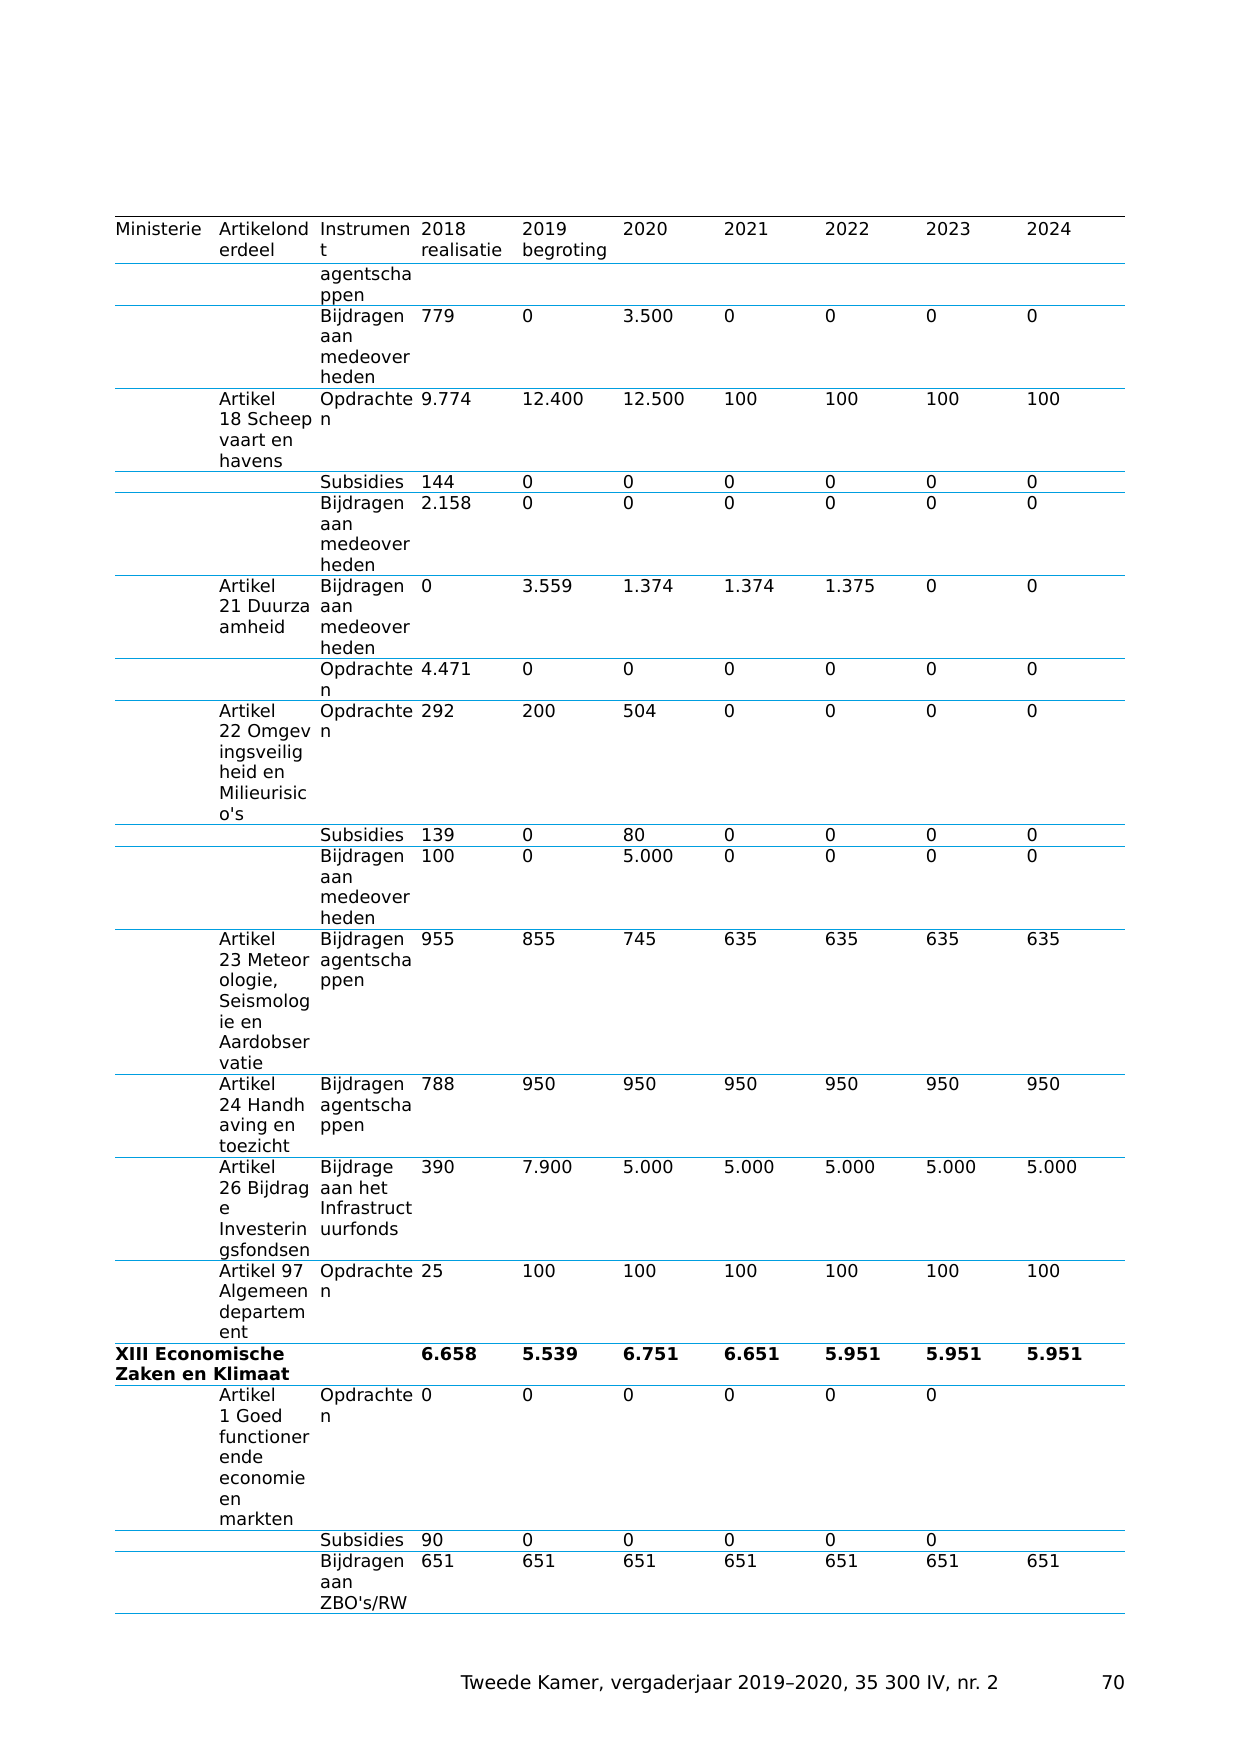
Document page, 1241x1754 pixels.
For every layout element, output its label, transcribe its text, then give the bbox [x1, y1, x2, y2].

table_cell 950 [721, 1075, 822, 1156]
table_cell [216, 825, 317, 846]
table_cell XIII Economische Zaken en Klimaat [115, 1344, 317, 1385]
table_cell 100 [822, 389, 923, 471]
table_cell 0 [923, 472, 1023, 492]
table_cell 2019 begroting [519, 217, 620, 263]
table_cell 139 [418, 825, 519, 846]
table_cell 950 [620, 1075, 721, 1156]
table_cell Bijdrage aan het Infrastructuurfonds [317, 1158, 418, 1260]
table_cell 635 [822, 930, 923, 1073]
table_cell 5.539 [519, 1344, 620, 1385]
table_cell [822, 264, 923, 305]
table_cell [115, 701, 216, 824]
table_cell [620, 264, 721, 305]
table_cell 0 [519, 1531, 620, 1551]
table_cell [115, 1261, 216, 1343]
table_cell Bijdragen agentschappen [317, 930, 418, 1073]
table_cell 0 [923, 825, 1023, 846]
table_cell 0 [923, 847, 1023, 928]
table_cell 0 [822, 472, 923, 492]
table_cell [923, 264, 1023, 305]
table_cell 144 [418, 472, 519, 492]
table_cell 1.374 [620, 576, 721, 658]
table_cell 0 [822, 493, 923, 575]
table_cell Bijdragen agentschappen [317, 1075, 418, 1156]
table_cell 0 [1024, 701, 1125, 824]
table_cell 0 [620, 493, 721, 575]
table_cell 390 [418, 1158, 519, 1260]
table_cell 635 [1024, 930, 1125, 1073]
table_cell 2024 [1024, 217, 1125, 263]
table_cell 0 [721, 306, 822, 388]
table_cell [115, 1552, 216, 1613]
table_cell 1.375 [822, 576, 923, 658]
table_cell 90 [418, 1531, 519, 1551]
table_cell 779 [418, 306, 519, 388]
table_cell Opdrachten [317, 1386, 418, 1530]
table_cell [317, 1344, 418, 1385]
table_cell 6.751 [620, 1344, 721, 1385]
table_cell 855 [519, 930, 620, 1073]
table_cell 5.000 [923, 1158, 1023, 1260]
table_cell [115, 825, 216, 846]
table_cell [216, 659, 317, 700]
table_cell 0 [923, 1531, 1023, 1551]
table_cell 0 [620, 1386, 721, 1530]
table_cell 0 [822, 701, 923, 824]
table_cell 6.658 [418, 1344, 519, 1385]
table_cell 0 [721, 659, 822, 700]
table_cell Bijdragen aan ZBO's/RW [317, 1552, 418, 1613]
table_cell 745 [620, 930, 721, 1073]
table_cell 0 [822, 1531, 923, 1551]
table_cell 0 [923, 1386, 1023, 1530]
table_cell 5.951 [1024, 1344, 1125, 1385]
table_cell 25 [418, 1261, 519, 1343]
table_cell 5.000 [620, 847, 721, 928]
table_cell [115, 1158, 216, 1260]
table_cell 0 [1024, 659, 1125, 700]
table_cell 955 [418, 930, 519, 1073]
table_cell [216, 306, 317, 388]
table_cell [1024, 264, 1125, 305]
table_cell 0 [620, 472, 721, 492]
table_cell 0 [923, 701, 1023, 824]
table_cell 504 [620, 701, 721, 824]
table_cell 100 [1024, 389, 1125, 471]
table_cell [216, 847, 317, 928]
table_cell 2023 [923, 217, 1023, 263]
table_cell 0 [923, 659, 1023, 700]
table_cell 0 [822, 825, 923, 846]
table_cell 0 [721, 472, 822, 492]
table_cell 0 [721, 1386, 822, 1530]
table_cell Subsidies [317, 472, 418, 492]
table_cell 5.000 [620, 1158, 721, 1260]
table_cell 1.374 [721, 576, 822, 658]
table_cell [216, 264, 317, 305]
table_cell 0 [721, 701, 822, 824]
table_cell 651 [721, 1552, 822, 1613]
table_cell 651 [923, 1552, 1023, 1613]
table_cell Ministerie [115, 217, 216, 263]
table_cell 100 [418, 847, 519, 928]
table_cell 635 [923, 930, 1023, 1073]
table_cell Artikel 18 Scheepvaart en havens [216, 389, 317, 471]
table_cell 2020 [620, 217, 721, 263]
table_cell [115, 659, 216, 700]
table_cell Bijdragen aan medeoverheden [317, 493, 418, 575]
table_cell 12.400 [519, 389, 620, 471]
table_cell 950 [822, 1075, 923, 1156]
table_cell Artikel 23 Meteorologie, Seismologie en Aardobservatie [216, 930, 317, 1073]
table_cell 7.900 [519, 1158, 620, 1260]
table_cell 0 [721, 1531, 822, 1551]
table_cell [216, 1531, 317, 1551]
table_cell 292 [418, 701, 519, 824]
table_cell 0 [923, 306, 1023, 388]
table_cell 651 [418, 1552, 519, 1613]
table_cell [115, 930, 216, 1073]
table_cell [115, 264, 216, 305]
table_cell 2021 [721, 217, 822, 263]
table_cell 0 [1024, 825, 1125, 846]
table_cell Artikel 26 Bijdrage Investeringsfondsen [216, 1158, 317, 1260]
table_cell 635 [721, 930, 822, 1073]
table_cell 0 [519, 493, 620, 575]
table_cell [115, 847, 216, 928]
table_cell 651 [519, 1552, 620, 1613]
table_cell agentschappen [317, 264, 418, 305]
table_cell [519, 264, 620, 305]
table_cell 0 [822, 306, 923, 388]
table_header Tabel 41 Overzicht rijksuitgaven Caribisch Nederland (x € 1.000) [115, 191, 1125, 216]
table_cell Artikel 97 Algemeen departement [216, 1261, 317, 1343]
table_cell 0 [519, 306, 620, 388]
table_cell Subsidies [317, 825, 418, 846]
table_cell 9.774 [418, 389, 519, 471]
table_cell 0 [519, 472, 620, 492]
table_cell 6.651 [721, 1344, 822, 1385]
table_cell 0 [519, 847, 620, 928]
table_cell 651 [620, 1552, 721, 1613]
table_cell 2.158 [418, 493, 519, 575]
table_cell [216, 493, 317, 575]
table_cell Artikel 1 Goed functionerende economie en markten [216, 1386, 317, 1530]
table_cell [115, 576, 216, 658]
table_cell [115, 472, 216, 492]
table_cell 100 [923, 1261, 1023, 1343]
table_cell 651 [822, 1552, 923, 1613]
table_cell 0 [418, 576, 519, 658]
table_cell 0 [1024, 493, 1125, 575]
table_cell 950 [1024, 1075, 1125, 1156]
table_cell Artikel 21 Duurzaamheid [216, 576, 317, 658]
table_cell 0 [1024, 306, 1125, 388]
table_cell 0 [721, 493, 822, 575]
table_cell 0 [721, 825, 822, 846]
table_cell 100 [721, 1261, 822, 1343]
table_cell 0 [418, 1386, 519, 1530]
table_cell 100 [1024, 1261, 1125, 1343]
table_cell Opdrachten [317, 701, 418, 824]
table_cell [418, 264, 519, 305]
table_cell Artikel 24 Handhaving en toezicht [216, 1075, 317, 1156]
table_cell 0 [1024, 847, 1125, 928]
table_cell 0 [519, 825, 620, 846]
table_cell [721, 264, 822, 305]
table_cell [115, 1531, 216, 1551]
table_cell 0 [1024, 576, 1125, 658]
table_cell Artikelonderdeel [216, 217, 317, 263]
table_cell 950 [923, 1075, 1023, 1156]
table_cell [115, 1386, 216, 1530]
table_cell 5.951 [923, 1344, 1023, 1385]
table_cell 80 [620, 825, 721, 846]
table_cell 788 [418, 1075, 519, 1156]
table_cell 0 [822, 659, 923, 700]
table_cell 12.500 [620, 389, 721, 471]
table_cell [216, 472, 317, 492]
table_cell 100 [923, 389, 1023, 471]
table_cell 5.000 [822, 1158, 923, 1260]
table_cell 950 [519, 1075, 620, 1156]
table_cell 0 [923, 493, 1023, 575]
table_cell Bijdragen aan medeoverheden [317, 306, 418, 388]
table_cell Instrument [317, 217, 418, 263]
table_cell 5.000 [1024, 1158, 1125, 1260]
table_cell 2022 [822, 217, 923, 263]
table_cell 100 [620, 1261, 721, 1343]
table_cell 200 [519, 701, 620, 824]
table_cell Bijdragen aan medeoverheden [317, 576, 418, 658]
table_cell Opdrachten [317, 1261, 418, 1343]
table_cell 5.000 [721, 1158, 822, 1260]
table_cell 100 [822, 1261, 923, 1343]
table_cell [216, 1552, 317, 1613]
table_cell Artikel 22 Omgevingsveiligheid en Milieurisico's [216, 701, 317, 824]
table_cell 0 [1024, 472, 1125, 492]
table_cell 651 [1024, 1552, 1125, 1613]
table_cell 0 [519, 659, 620, 700]
table_cell 4.471 [418, 659, 519, 700]
table_cell 2018 realisatie [418, 217, 519, 263]
table_cell 100 [519, 1261, 620, 1343]
table_cell [115, 306, 216, 388]
table_cell [1024, 1531, 1125, 1551]
table_cell 3.559 [519, 576, 620, 658]
table_cell 0 [822, 1386, 923, 1530]
table_cell [115, 389, 216, 471]
table_cell Opdrachten [317, 389, 418, 471]
table_cell 5.951 [822, 1344, 923, 1385]
table_cell 0 [923, 576, 1023, 658]
table_cell 0 [620, 659, 721, 700]
table_cell 0 [822, 847, 923, 928]
table_cell Opdrachten [317, 659, 418, 700]
table_cell 0 [620, 1531, 721, 1551]
table_cell 3.500 [620, 306, 721, 388]
table_cell 100 [721, 389, 822, 471]
table_cell [115, 493, 216, 575]
table_cell 0 [519, 1386, 620, 1530]
table_cell [115, 1075, 216, 1156]
table_cell Bijdragen aan medeoverheden [317, 847, 418, 928]
table_cell [1024, 1386, 1125, 1530]
table_cell Subsidies [317, 1531, 418, 1551]
table_cell 0 [721, 847, 822, 928]
